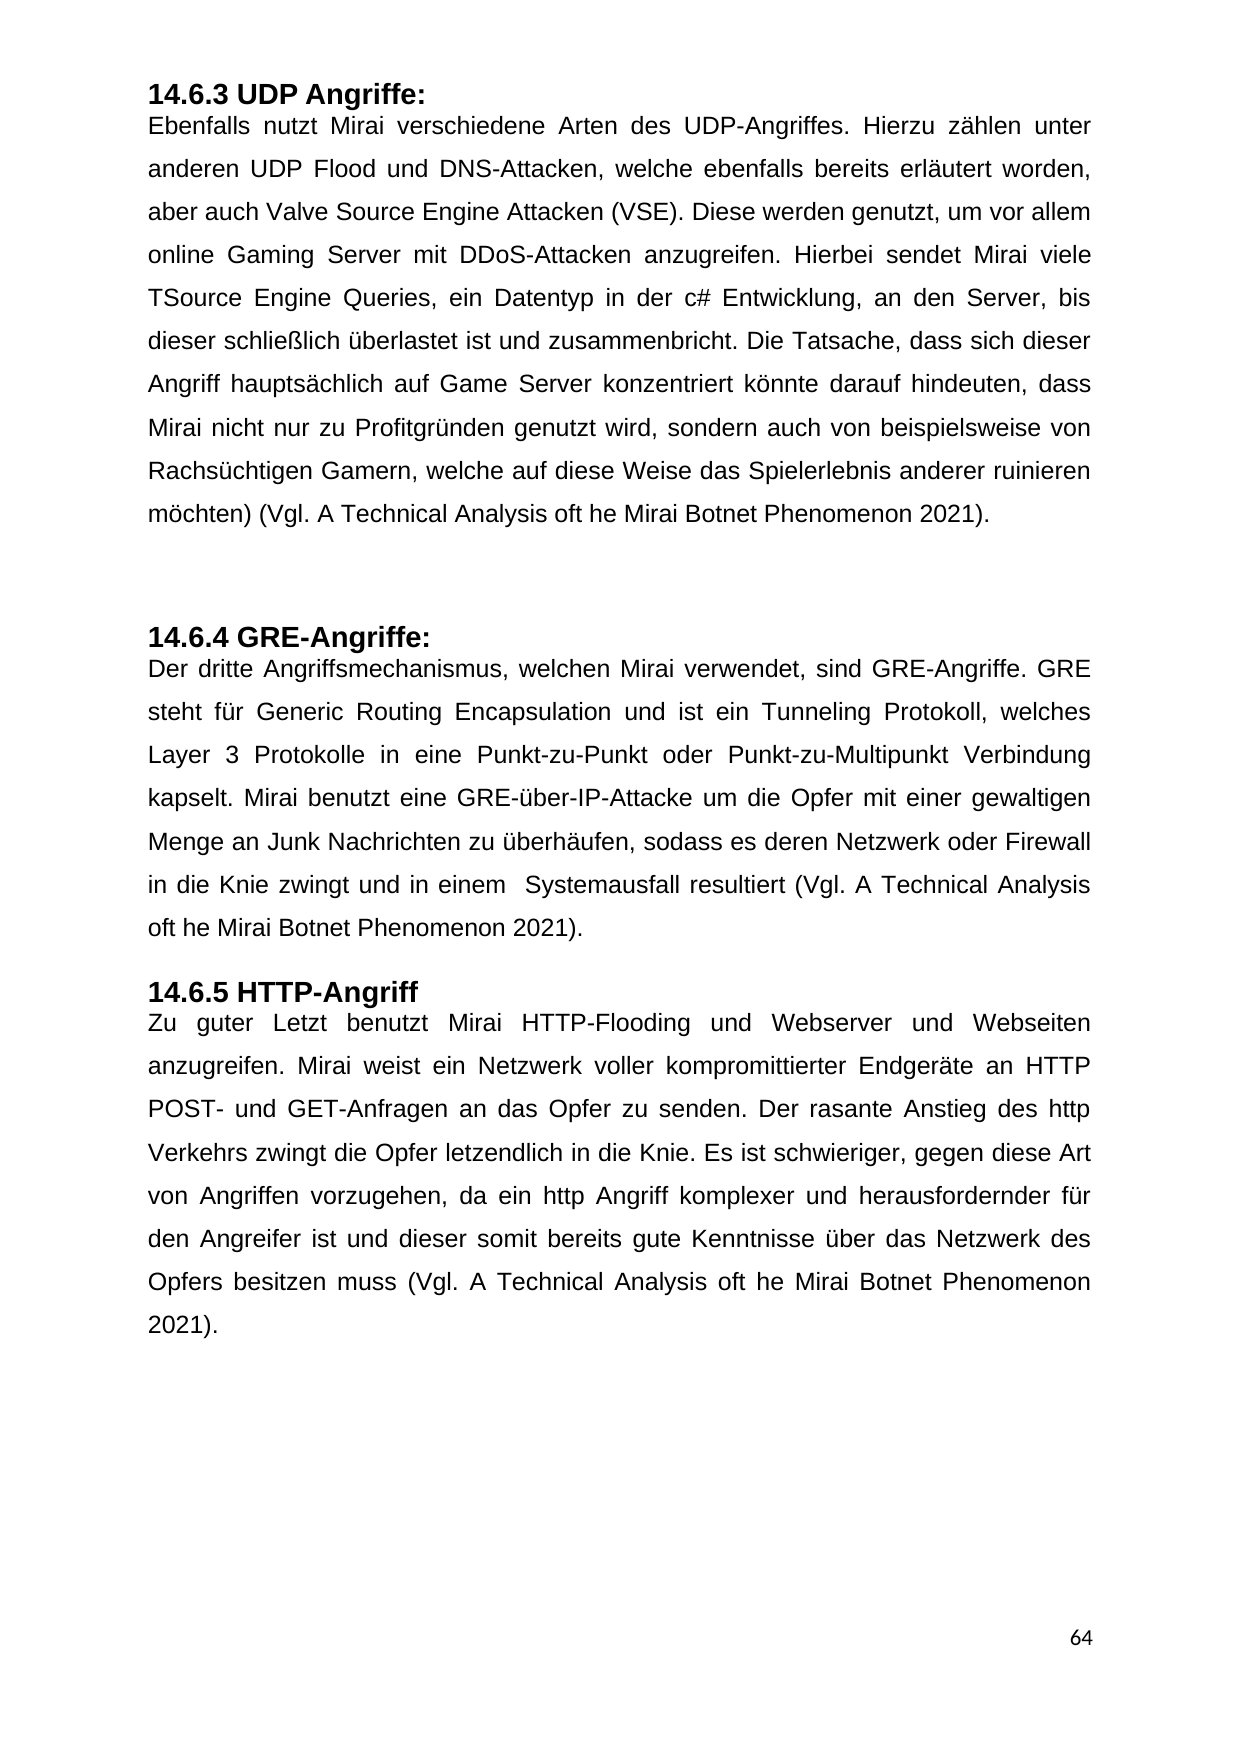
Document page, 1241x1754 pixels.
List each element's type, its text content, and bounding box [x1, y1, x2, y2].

text Ebenfalls nutzt Mirai verschiedene Arten des UDP-Angriffes. Hierzu zählen unter anderen UDP Flood und DNS-Attacken, welche ebenfalls bereits erläutert worden, aber auch Valve Source Engine Attacken (VSE). Diese werden genutzt, um vor allem online Gaming Server mit DDoS-Attacken anzugreifen. Hierbei sendet Mirai viele TSource Engine Queries, ein Datentyp in der c# Entwicklung, an den Server, bis dieser schließlich überlastet ist und zusammenbricht. Die Tatsache, dass sich dieser Angriff hauptsächlich auf Game Server konzentriert könnte darauf hindeuten, dass Mirai nicht nur zu Profitgründen genutzt wird, sondern auch von beispielsweise von Rachsüchtigen Gamern, welche auf diese Weise das Spielerlebnis anderer ruinieren möchten) (Vgl. A Technical Analysis oft he Mirai Botnet Phenomenon 2021). [148, 111, 1093, 527]
subtitle 14.6.3 UDP Angriffe: [148, 77, 1093, 111]
subtitle 14.6.4 GRE-Angriffe: [148, 620, 1093, 654]
subtitle 14.6.5 HTTP-Angriff [148, 974, 1093, 1008]
text Zu guter Letzt benutzt Mirai HTTP-Flooding und Webserver und Webseiten anzugreifen. Mirai weist ein Netzwerk voller kompromittierter Endgeräte an HTTP POST- und GET-Anfragen an das Opfer zu senden. Der rasante Anstieg des http Verkehrs zwingt die Opfer letzendlich in die Knie. Es ist schwieriger, gegen diese Art von Angriffen vorzugehen, da ein http Angriff komplexer und herausfordernder für den Angreifer ist und dieser somit bereits gute Kenntnisse über das Netzwerk des Opfers besitzen muss (Vgl. A Technical Analysis oft he Mirai Botnet Phenomenon 2021). [148, 1008, 1093, 1339]
text Der dritte Angriffsmechanismus, welchen Mirai verwendet, sind GRE-Angriffe. GRE steht für Generic Routing Encapsulation und ist ein Tunneling Protokoll, welches Layer 3 Protokolle in eine Punkt-zu-Punkt oder Punkt-zu-Multipunkt Verbindung kapselt. Mirai benutzt eine GRE-über-IP-Attacke um die Opfer mit einer gewaltigen Menge an Junk Nachrichten zu überhäufen, sodass es deren Netzwerk oder Firewall in die Knie zwingt und in einem Systemausfall resultiert (Vgl. A Technical Analysis oft he Mirai Botnet Phenomenon 2021). [148, 654, 1093, 941]
